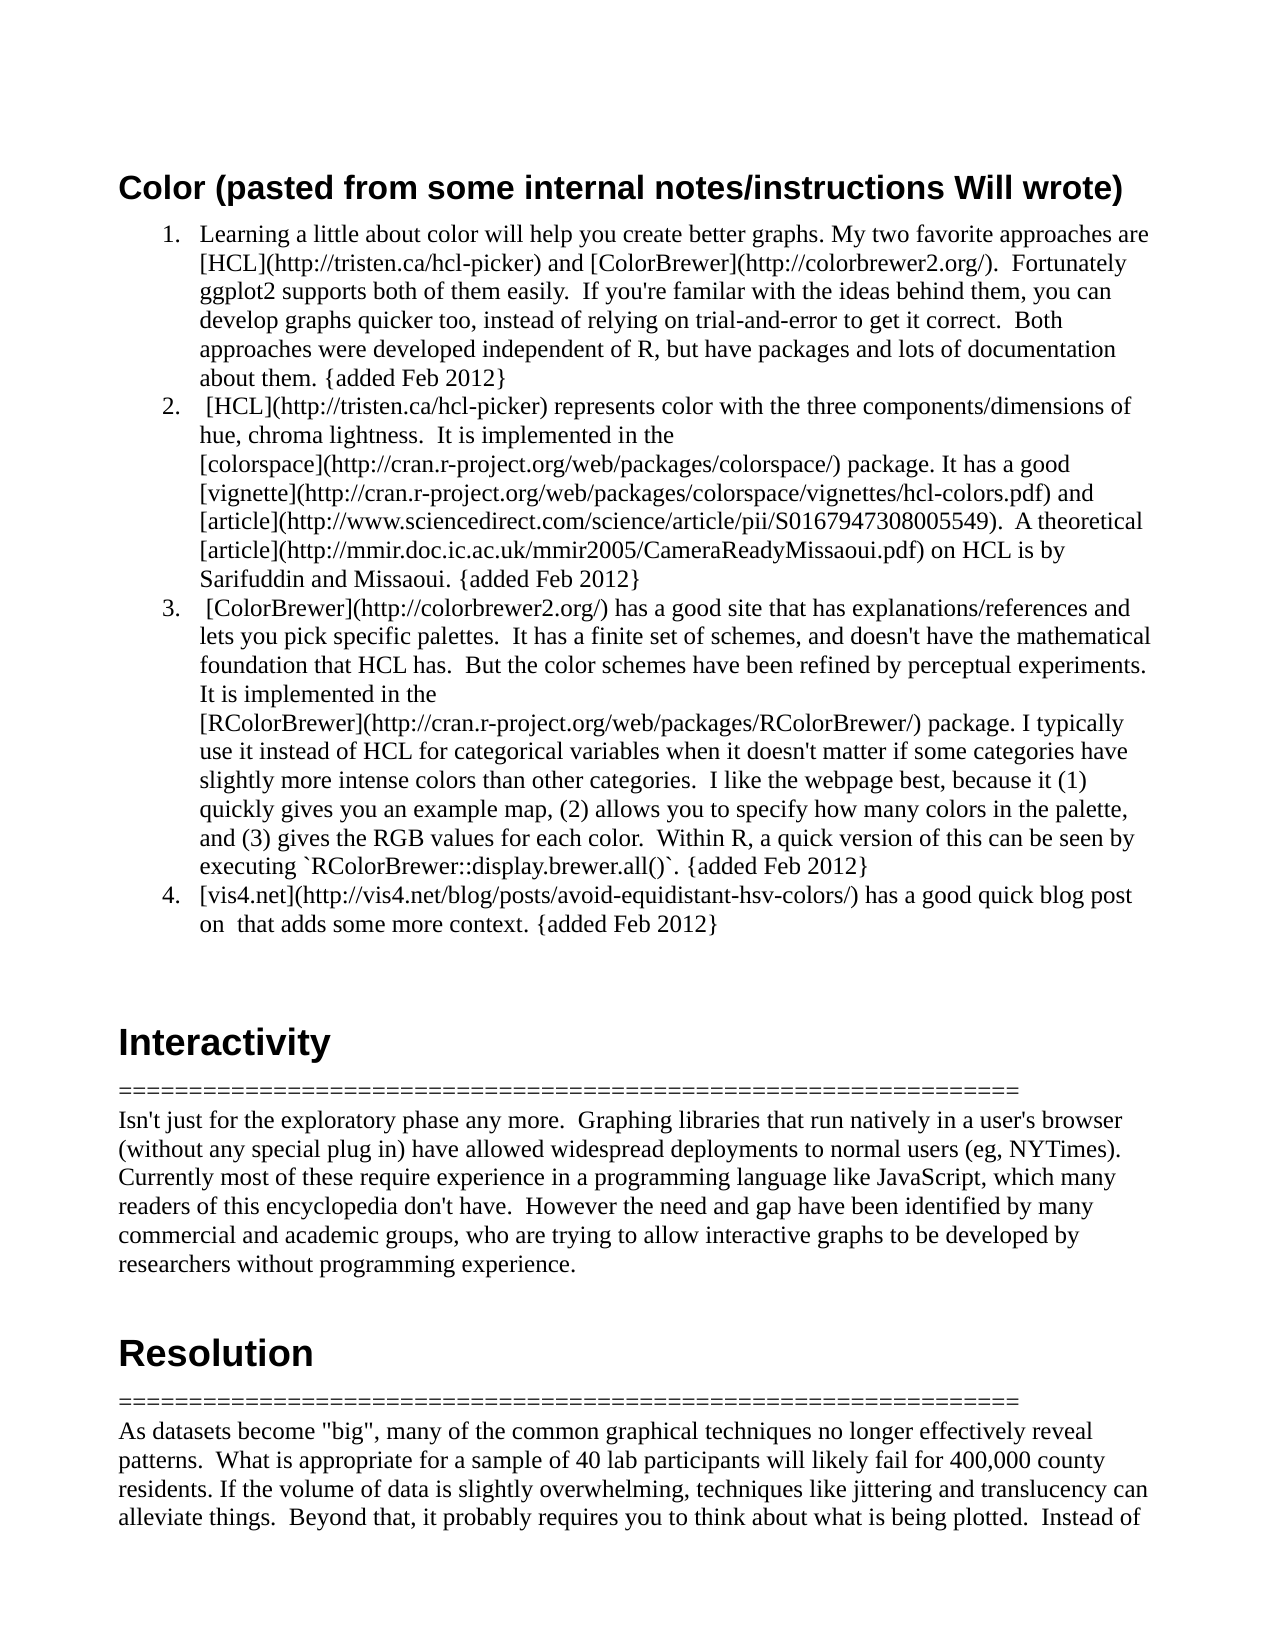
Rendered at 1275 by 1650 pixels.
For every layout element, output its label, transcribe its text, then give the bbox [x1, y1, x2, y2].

subtitle Interactivity [118, 1020, 1157, 1064]
list [HCL](http://tristen.ca/hcl-picker) represents color with the three components/dimensions of hue, chroma lightness. It is implemented in the [colorspace](http://cran.r-project.org/web/packages/colorspace/) package. It has a good [vignette](http://cran.r-project.org/web/packages/colorspace/vignettes/hcl-colors.pdf) and [article](http://www.sciencedirect.com/science/article/pii/S0167947308005549). A theoretical [article](http://mmir.doc.ic.ac.uk/mmir2005/CameraReadyMissaoui.pdf) on HCL is by Sarifuddin and Missaoui. {added Feb 2012} [162, 391, 1157, 593]
text As datasets become "big", many of the common graphical techniques no longer effectively reveal patterns. What is appropriate for a sample of 40 lab participants will likely fail for 400,000 county residents. If the volume of data is slightly overwhelming, techniques like jittering and translucency can alleviate things. Beyond that, it probably requires you to think about what is being plotted. Instead of [118, 1416, 1157, 1531]
text ================================================================ [118, 1387, 1157, 1416]
text ================================================================ [118, 1076, 1157, 1105]
subtitle Color (pasted from some internal notes/instructions Will wrote) [118, 168, 1157, 206]
text Isn't just for the exploratory phase any more. Graphing libraries that run natively in a user's browser (without any special plug in) have allowed widespread deployments to normal users (eg, NYTimes). Currently most of these require experience in a programming language like JavaScript, which many readers of this encyclopedia don't have. However the need and gap have been identified by many commercial and academic groups, who are trying to allow interactive graphs to be developed by researchers without programming experience. [118, 1105, 1157, 1277]
list [ColorBrewer](http://colorbrewer2.org/) has a good site that has explanations/references and lets you pick specific palettes. It has a finite set of schemes, and doesn't have the mathematical foundation that HCL has. But the color schemes have been refined by perceptual experiments. It is implemented in the [RColorBrewer](http://cran.r-project.org/web/packages/RColorBrewer/) package. I typically use it instead of HCL for categorical variables when it doesn't matter if some categories have slightly more intense colors than other categories. I like the webpage best, because it (1) quickly gives you an example map, (2) allows you to specify how many colors in the palette, and (3) gives the RGB values for each color. Within R, a quick version of this can be seen by executing `RColorBrewer::display.brewer.all()`. {added Feb 2012} [162, 593, 1157, 880]
list Learning a little about color will help you create better graphs. My two favorite approaches are [HCL](http://tristen.ca/hcl-picker) and [ColorBrewer](http://colorbrewer2.org/). Fortunately ggplot2 supports both of them easily. If you're familar with the ideas behind them, you can develop graphs quicker too, instead of relying on trial-and-error to get it correct. Both approaches were developed independent of R, but have packages and lots of documentation about them. {added Feb 2012} [162, 219, 1157, 391]
subtitle Resolution [118, 1331, 1157, 1375]
list [vis4.net](http://vis4.net/blog/posts/avoid-equidistant-hsv-colors/) has a good quick blog post on that adds some more context. {added Feb 2012} [162, 880, 1157, 938]
